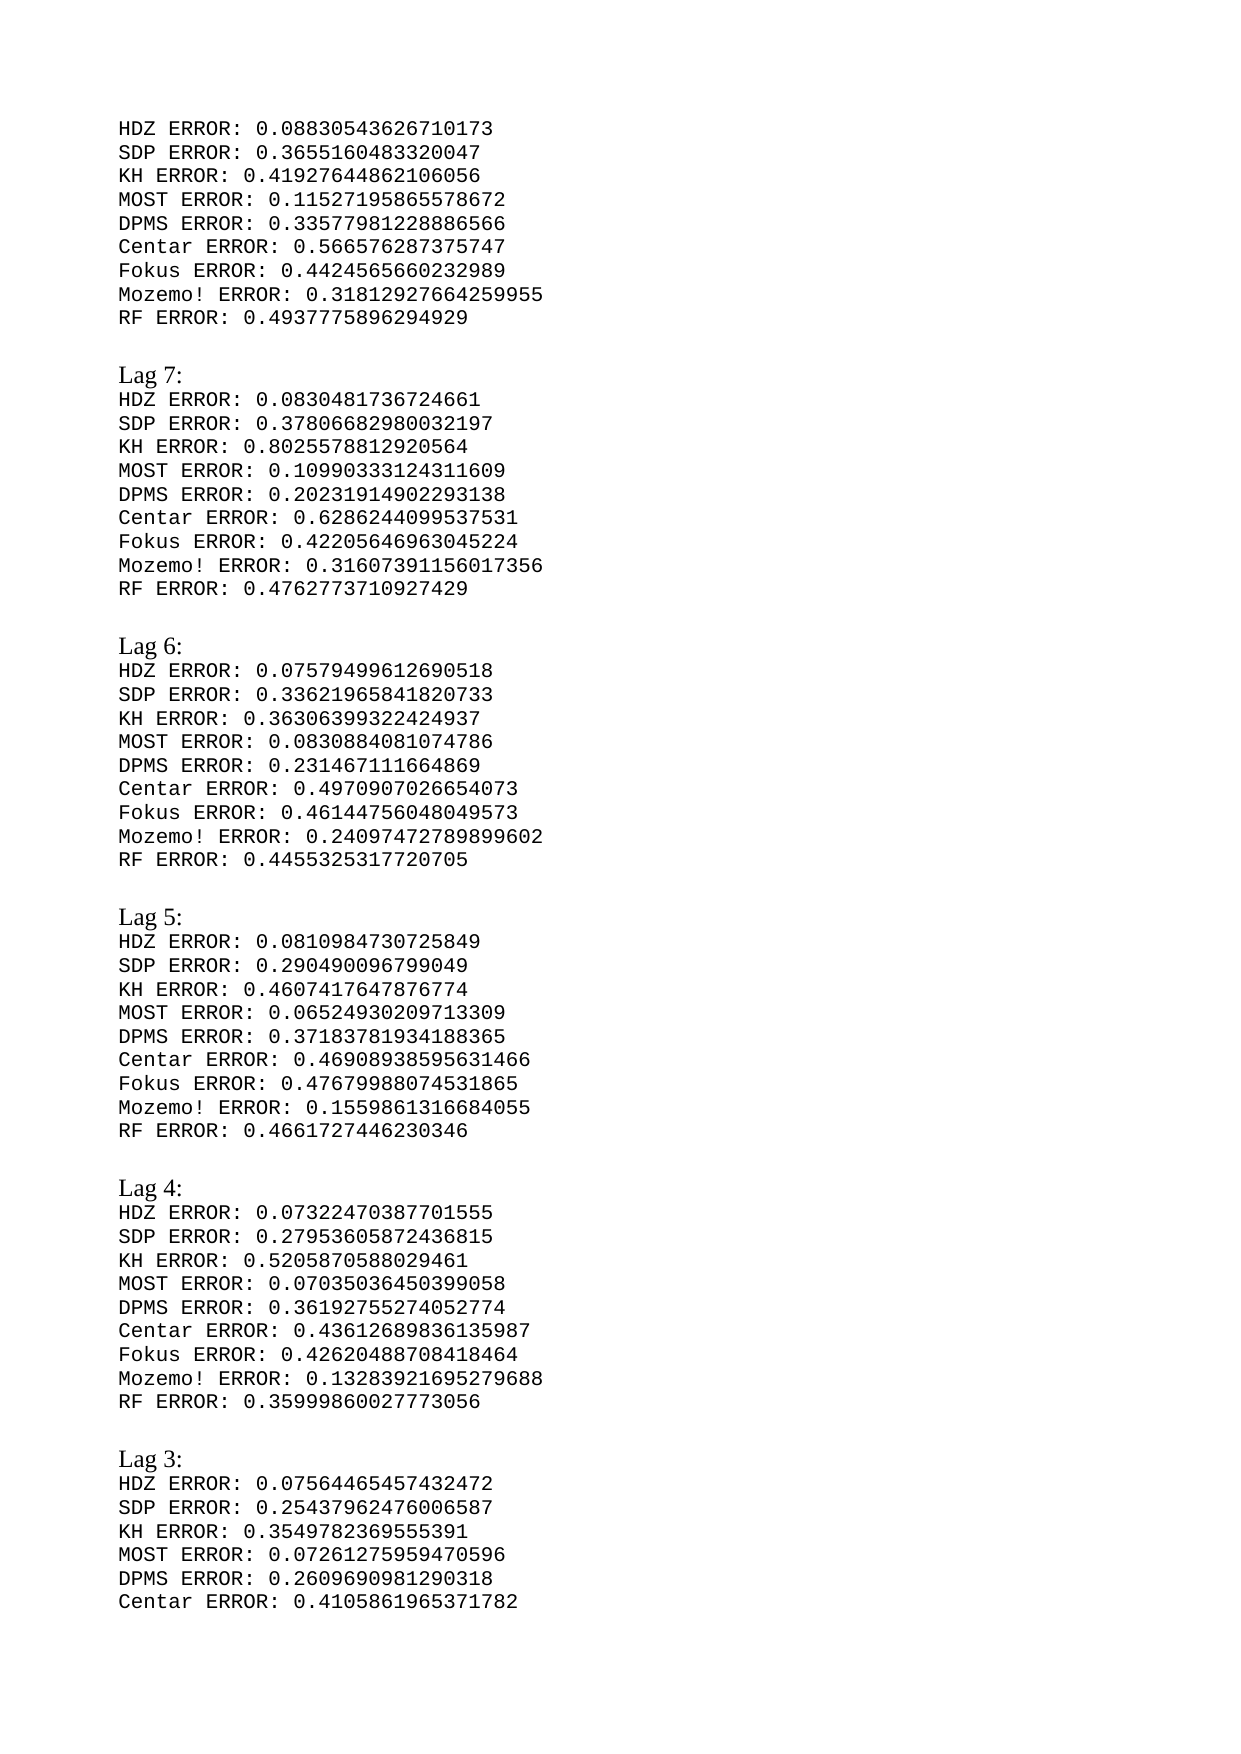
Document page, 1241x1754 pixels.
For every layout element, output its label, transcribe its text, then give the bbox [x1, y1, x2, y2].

text SDP ERROR: 0.3655160483320047 [118, 142, 1122, 165]
text Mozemo! ERROR: 0.31812927664259955 [118, 284, 1122, 307]
text KH ERROR: 0.36306399322424937 [118, 707, 1122, 731]
text KH ERROR: 0.8025578812920564 [118, 436, 1122, 460]
text RF ERROR: 0.4937775896294929 [118, 307, 1122, 331]
text DPMS ERROR: 0.37183781934188365 [118, 1026, 1122, 1049]
text MOST ERROR: 0.0830884081074786 [118, 731, 1122, 755]
text Centar ERROR: 0.4105861965371782 [118, 1592, 1122, 1615]
text Centar ERROR: 0.46908938595631466 [118, 1049, 1122, 1073]
text DPMS ERROR: 0.2609690981290318 [118, 1568, 1122, 1592]
text MOST ERROR: 0.07261275959470596 [118, 1544, 1122, 1568]
text SDP ERROR: 0.37806682980032197 [118, 413, 1122, 436]
text HDZ ERROR: 0.07564465457432472 [118, 1473, 1122, 1497]
text MOST ERROR: 0.07035036450399058 [118, 1273, 1122, 1297]
text HDZ ERROR: 0.0810984730725849 [118, 931, 1122, 955]
text DPMS ERROR: 0.36192755274052774 [118, 1297, 1122, 1321]
text Fokus ERROR: 0.42620488708418464 [118, 1344, 1122, 1368]
text KH ERROR: 0.5205870588029461 [118, 1249, 1122, 1273]
text HDZ ERROR: 0.0830481736724661 [118, 389, 1122, 413]
text MOST ERROR: 0.06524930209713309 [118, 1002, 1122, 1026]
text Lag 4: [118, 1173, 1122, 1202]
text HDZ ERROR: 0.07579499612690518 [118, 660, 1122, 684]
text Fokus ERROR: 0.47679988074531865 [118, 1073, 1122, 1097]
text Fokus ERROR: 0.46144756048049573 [118, 802, 1122, 826]
text KH ERROR: 0.41927644862106056 [118, 165, 1122, 189]
text Lag 5: [118, 902, 1122, 931]
text Centar ERROR: 0.566576287375747 [118, 236, 1122, 260]
text SDP ERROR: 0.33621965841820733 [118, 684, 1122, 707]
text Mozemo! ERROR: 0.24097472789899602 [118, 826, 1122, 849]
text Lag 7: [118, 360, 1122, 389]
text Centar ERROR: 0.4970907026654073 [118, 778, 1122, 802]
text Centar ERROR: 0.43612689836135987 [118, 1321, 1122, 1344]
text Centar ERROR: 0.6286244099537531 [118, 507, 1122, 531]
text SDP ERROR: 0.290490096799049 [118, 955, 1122, 978]
text Lag 3: [118, 1444, 1122, 1473]
text Mozemo! ERROR: 0.1559861316684055 [118, 1097, 1122, 1120]
text Mozemo! ERROR: 0.31607391156017356 [118, 555, 1122, 578]
text Lag 6: [118, 631, 1122, 660]
text SDP ERROR: 0.27953605872436815 [118, 1226, 1122, 1249]
text Fokus ERROR: 0.42205646963045224 [118, 531, 1122, 555]
text RF ERROR: 0.4455325317720705 [118, 849, 1122, 873]
text RF ERROR: 0.35999860027773056 [118, 1391, 1122, 1415]
text DPMS ERROR: 0.20231914902293138 [118, 484, 1122, 507]
text Mozemo! ERROR: 0.13283921695279688 [118, 1368, 1122, 1391]
text RF ERROR: 0.4661727446230346 [118, 1120, 1122, 1144]
text DPMS ERROR: 0.231467111664869 [118, 755, 1122, 778]
text MOST ERROR: 0.10990333124311609 [118, 460, 1122, 484]
text Fokus ERROR: 0.4424565660232989 [118, 260, 1122, 284]
text DPMS ERROR: 0.33577981228886566 [118, 213, 1122, 236]
text KH ERROR: 0.3549782369555391 [118, 1521, 1122, 1544]
text HDZ ERROR: 0.07322470387701555 [118, 1202, 1122, 1226]
text KH ERROR: 0.4607417647876774 [118, 978, 1122, 1002]
text HDZ ERROR: 0.08830543626710173 [118, 118, 1122, 142]
text RF ERROR: 0.4762773710927429 [118, 578, 1122, 602]
text MOST ERROR: 0.11527195865578672 [118, 189, 1122, 213]
text SDP ERROR: 0.25437962476006587 [118, 1497, 1122, 1521]
